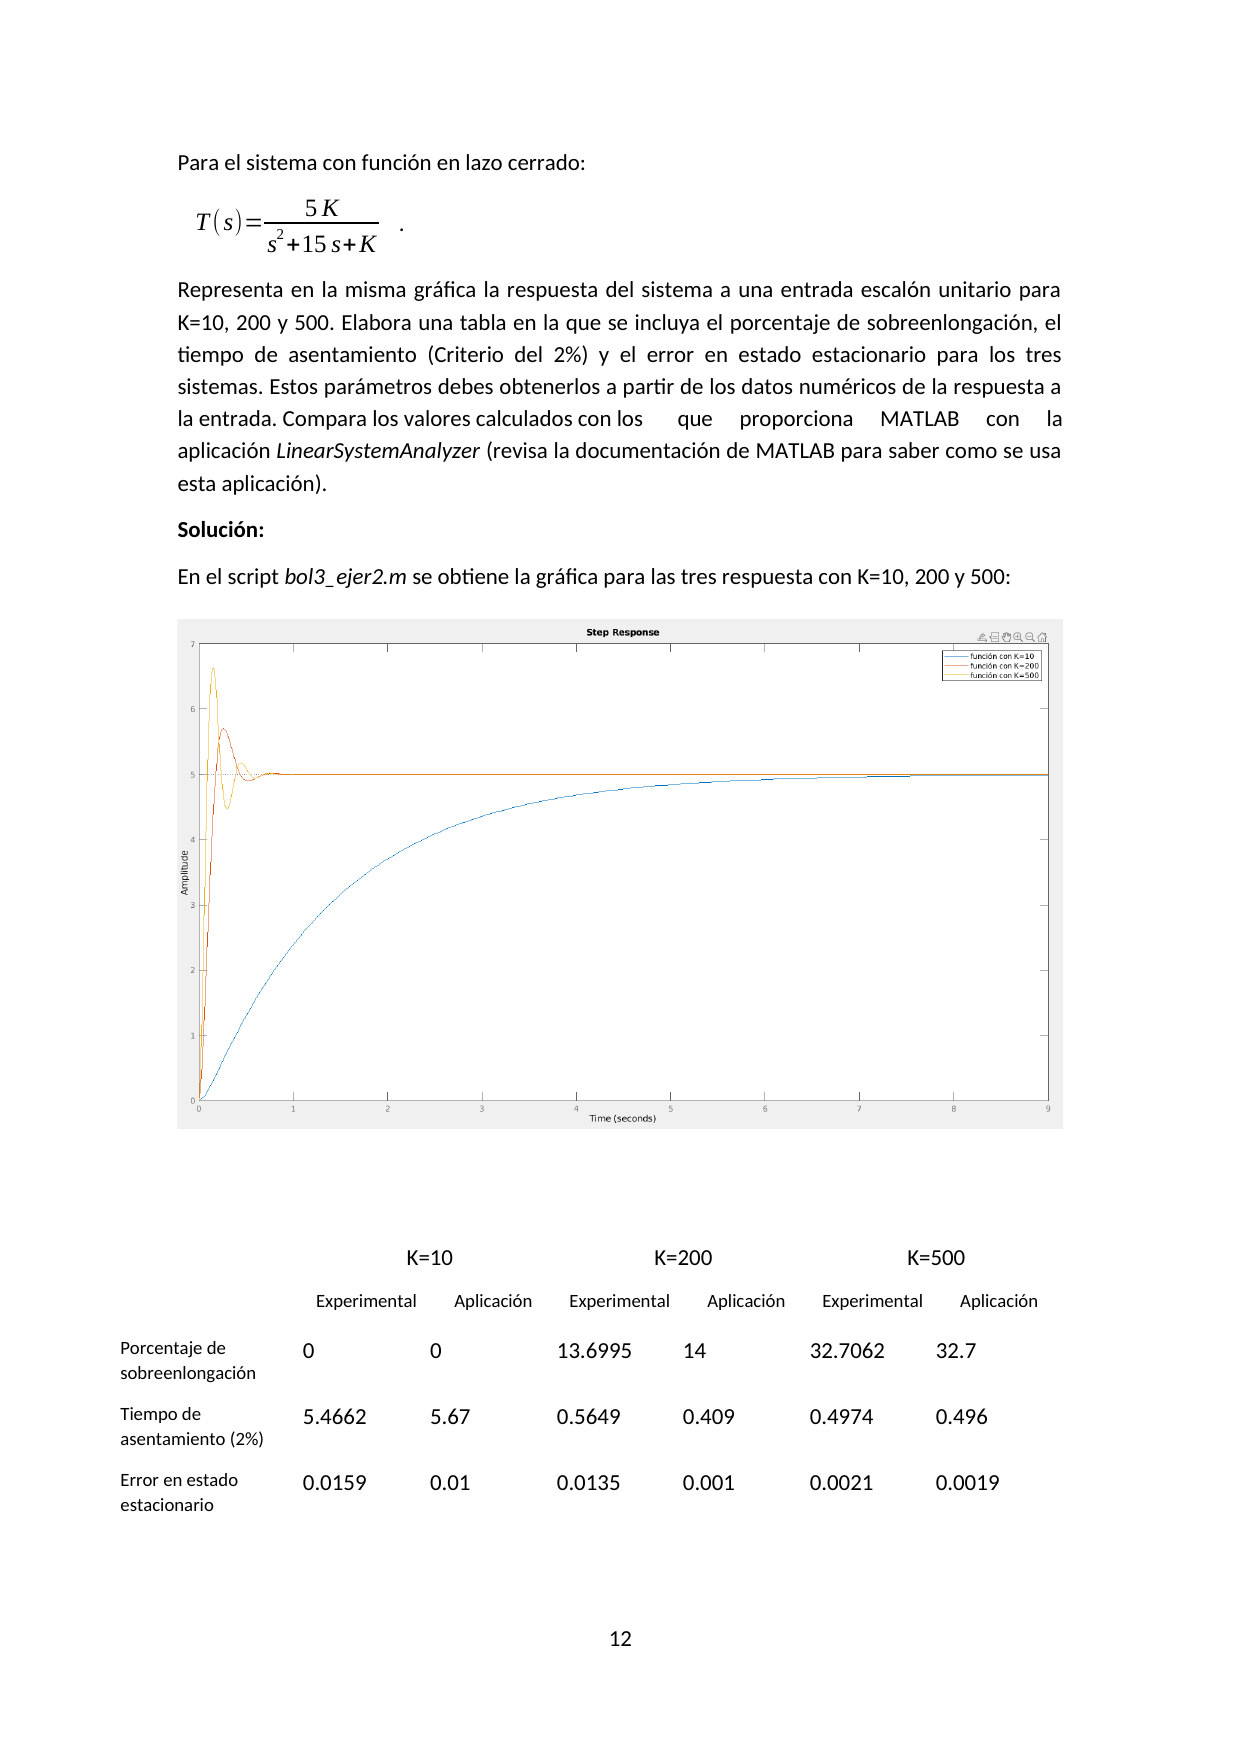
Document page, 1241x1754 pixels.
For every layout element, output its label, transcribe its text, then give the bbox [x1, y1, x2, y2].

table_cell 0.5649 [557, 1402, 683, 1468]
table_cell [120, 1290, 303, 1336]
table_cell Aplicación [936, 1290, 1062, 1336]
text Solución: [177, 516, 1063, 543]
table_cell Experimental [810, 1290, 936, 1336]
table_cell 0.0021 [810, 1468, 936, 1534]
table_cell Aplicación [430, 1290, 557, 1336]
table_cell Experimental [303, 1290, 430, 1336]
table_cell 0.496 [936, 1402, 1062, 1468]
table_cell 0.01 [430, 1468, 557, 1534]
table_cell 5.4662 [303, 1402, 430, 1468]
table_cell 0 [303, 1336, 430, 1402]
text Representa en la misma gráfica la respuesta del sistema a una entrada escalón unitario para K=10, 200 y 500. Elabora una tabla en la que se incluya el porcentaje de sobreenlongación, el tiempo de asentamiento (Criterio del 2%) y el error en estado estacionario para los tres sistemas. Estos parámetros debes obtenerlos a partir de los datos numéricos de la respuesta a la entrada. Compara los valores calculados con los que proporciona MATLAB con la aplicación LinearSystemAnalyzer (revisa la documentación de MATLAB para saber como se usa esta aplicación). [177, 276, 1063, 497]
table_cell 0 [430, 1336, 557, 1402]
table_cell Tiempo de asentamiento (2%) [120, 1402, 303, 1468]
table_cell 0.4974 [810, 1402, 936, 1468]
table_cell 0.0135 [557, 1468, 683, 1534]
table_cell 32.7062 [810, 1336, 936, 1402]
table_cell 5.67 [430, 1402, 557, 1468]
table_cell Experimental [557, 1290, 683, 1336]
table_cell Error en estado estacionario [120, 1468, 303, 1534]
text Para el sistema con función en lazo cerrado: [177, 148, 1063, 176]
table_cell Aplicación [683, 1290, 809, 1336]
table_cell 0.0019 [936, 1468, 1062, 1534]
table_header K=10 [303, 1243, 557, 1289]
table_cell 32.7 [936, 1336, 1062, 1402]
table_cell 14 [683, 1336, 809, 1402]
table_cell 0.409 [683, 1402, 809, 1468]
table_header [120, 1243, 303, 1289]
table_header K=200 [557, 1243, 809, 1289]
table_cell 13.6995 [557, 1336, 683, 1402]
table_header K=500 [810, 1243, 1062, 1289]
text En el script bol3_ejer2.m se obtiene la gráfica para las tres respuesta con K=10, 200 y 500: [177, 562, 1063, 590]
table_cell Porcentaje de sobreenlongación [120, 1336, 303, 1402]
table_cell 0.0159 [303, 1468, 430, 1534]
text . [177, 194, 1063, 257]
table_cell 0.001 [683, 1468, 809, 1534]
picture [177, 619, 1063, 1129]
